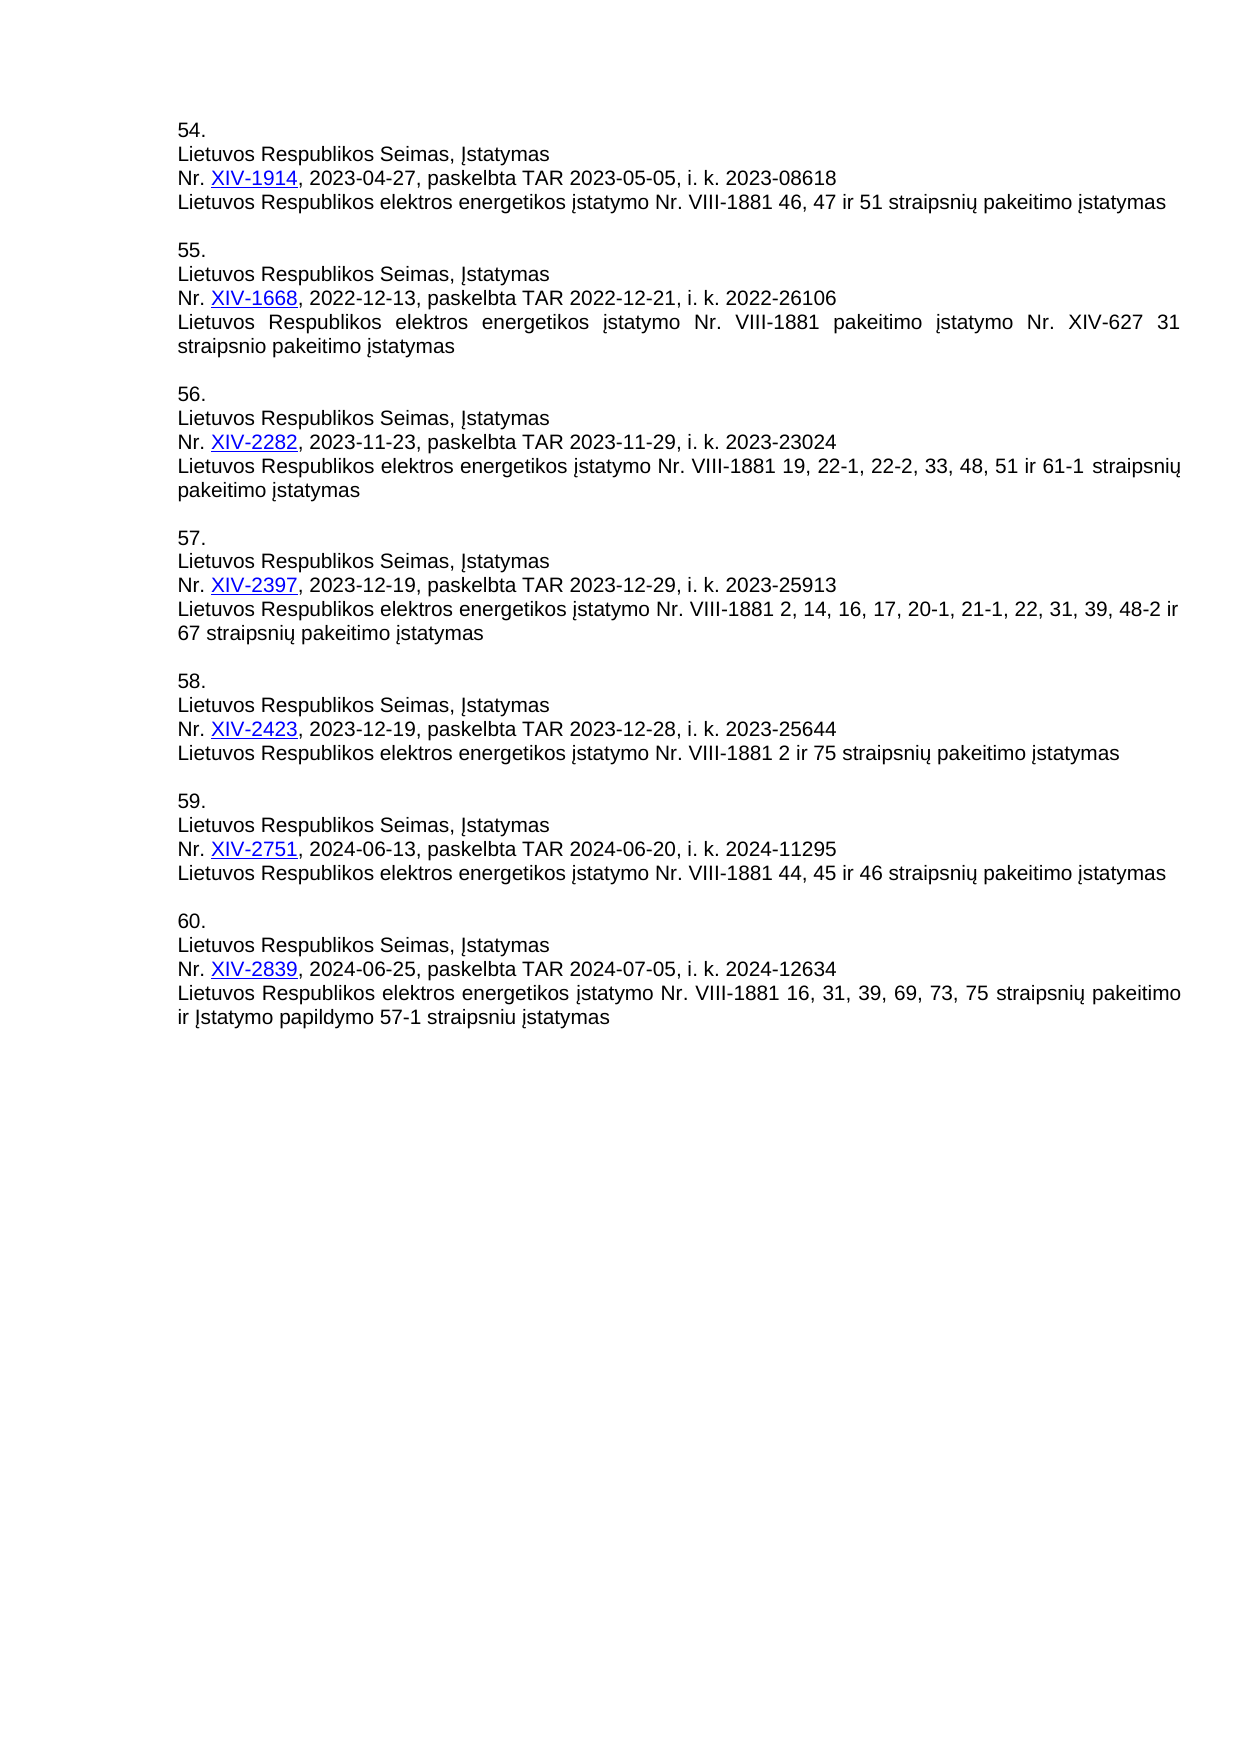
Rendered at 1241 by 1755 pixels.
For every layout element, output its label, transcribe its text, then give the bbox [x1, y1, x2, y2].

text 59. [177, 789, 1181, 813]
text Nr. XIV-2839, 2024-06-25, paskelbta TAR 2024-07-05, i. k. 2024-12634 [177, 957, 1181, 981]
text 60. [177, 909, 1181, 933]
text Nr. XIV-1668, 2022-12-13, paskelbta TAR 2022-12-21, i. k. 2022-26106 [177, 286, 1181, 310]
text Lietuvos Respublikos elektros energetikos įstatymo Nr. VIII-1881 46, 47 ir 51 straipsnių pakeitimo įstatymas [177, 190, 1181, 214]
text Lietuvos Respublikos elektros energetikos įstatymo Nr. VIII-1881 44, 45 ir 46 straipsnių pakeitimo įstatymas [177, 861, 1181, 885]
text Lietuvos Respublikos Seimas, Įstatymas [177, 549, 1181, 573]
text Nr. XIV-2423, 2023-12-19, paskelbta TAR 2023-12-28, i. k. 2023-25644 [177, 717, 1181, 741]
text Lietuvos Respublikos Seimas, Įstatymas [177, 693, 1181, 717]
text Lietuvos Respublikos Seimas, Įstatymas [177, 406, 1181, 429]
text Lietuvos Respublikos Seimas, Įstatymas [177, 142, 1181, 166]
text Lietuvos Respublikos elektros energetikos įstatymo Nr. VIII-1881 19, 22-1, 22-2, 33, 48, 51 ir 61-1 straipsnių pakeitimo įstatymas [177, 453, 1181, 501]
text 56. [177, 382, 1181, 406]
text Lietuvos Respublikos Seimas, Įstatymas [177, 933, 1181, 957]
text Lietuvos Respublikos elektros energetikos įstatymo Nr. VIII-1881 2 ir 75 straipsnių pakeitimo įstatymas [177, 741, 1181, 765]
text 58. [177, 669, 1181, 693]
text Nr. XIV-2282, 2023-11-23, paskelbta TAR 2023-11-29, i. k. 2023-23024 [177, 429, 1181, 453]
text Nr. XIV-1914, 2023-04-27, paskelbta TAR 2023-05-05, i. k. 2023-08618 [177, 166, 1181, 190]
text Nr. XIV-2397, 2023-12-19, paskelbta TAR 2023-12-29, i. k. 2023-25913 [177, 573, 1181, 597]
text 57. [177, 525, 1181, 549]
text Lietuvos Respublikos elektros energetikos įstatymo Nr. VIII-1881 2, 14, 16, 17, 20-1, 21-1, 22, 31, 39, 48-2 ir 67 straipsnių pakeitimo įstatymas [177, 597, 1181, 645]
text 54. [177, 118, 1181, 142]
text 55. [177, 238, 1181, 262]
text Lietuvos Respublikos Seimas, Įstatymas [177, 262, 1181, 286]
text Lietuvos Respublikos Seimas, Įstatymas [177, 813, 1181, 837]
text Lietuvos Respublikos elektros energetikos įstatymo Nr. VIII-1881 pakeitimo įstatymo Nr. XIV-627 31 straipsnio pakeitimo įstatymas [177, 310, 1181, 358]
text Lietuvos Respublikos elektros energetikos įstatymo Nr. VIII-1881 16, 31, 39, 69, 73, 75 straipsnių pakeitimo ir Įstatymo papildymo 57-1 straipsniu įstatymas [177, 981, 1181, 1028]
text Nr. XIV-2751, 2024-06-13, paskelbta TAR 2024-06-20, i. k. 2024-11295 [177, 837, 1181, 861]
